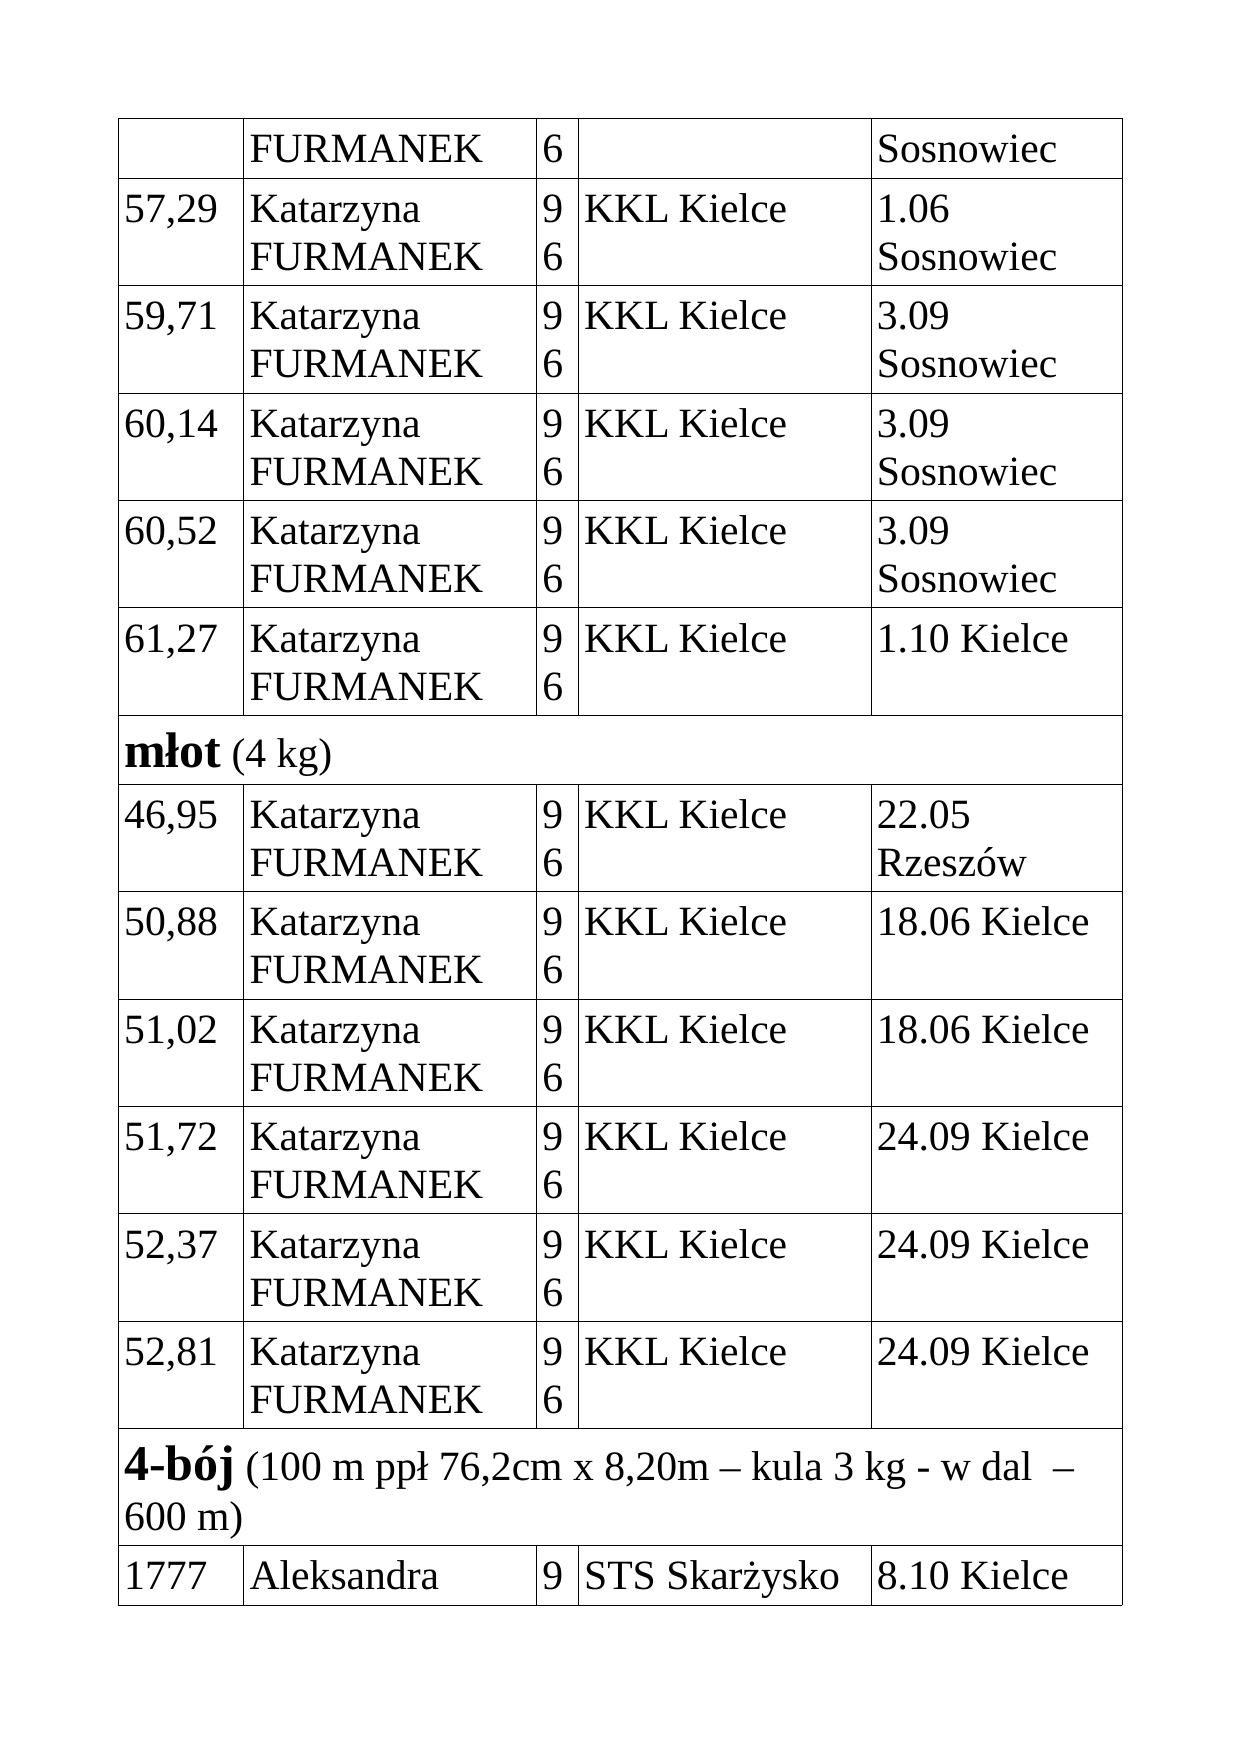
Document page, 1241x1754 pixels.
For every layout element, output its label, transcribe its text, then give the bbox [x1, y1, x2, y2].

table_cell 18.06 Kielce [872, 1000, 1122, 1106]
table_cell Katarzyna FURMANEK [244, 892, 536, 998]
table_cell 6 [537, 119, 578, 178]
table_cell 59,71 [119, 286, 243, 392]
table_cell 9 [537, 1546, 578, 1604]
table_cell 61,27 [119, 608, 243, 714]
table_cell 3.09 Sosnowiec [872, 286, 1122, 392]
table_cell Katarzyna FURMANEK [244, 179, 536, 285]
table_cell Sosnowiec [872, 119, 1122, 178]
table_cell KKL Kielce [579, 1214, 871, 1321]
table_cell 52,37 [119, 1214, 243, 1321]
table_cell KKL Kielce [579, 892, 871, 998]
table_cell 46,95 [119, 785, 243, 891]
table_cell 24.09 Kielce [872, 1214, 1122, 1321]
table_cell 1.10 Kielce [872, 608, 1122, 714]
table_cell 3.09 Sosnowiec [872, 501, 1122, 607]
table_cell KKL Kielce [579, 785, 871, 891]
table_cell 1.06 Sosnowiec [872, 179, 1122, 285]
table_cell 4-bój (100 m ppł 76,2cm x 8,20m – kula 3 kg - w dal – 600 m) [119, 1429, 1122, 1545]
table_cell 96 [537, 608, 578, 714]
table_cell młot (4 kg) [119, 716, 1122, 784]
table_cell 24.09 Kielce [872, 1322, 1122, 1428]
table_cell 51,72 [119, 1107, 243, 1213]
table_cell Katarzyna FURMANEK [244, 1214, 536, 1321]
table_cell 50,88 [119, 892, 243, 998]
table_cell FURMANEK [244, 119, 536, 178]
table_cell 96 [537, 1000, 578, 1106]
table_cell KKL Kielce [579, 1107, 871, 1213]
table_cell KKL Kielce [579, 501, 871, 607]
table_cell 24.09 Kielce [872, 1107, 1122, 1213]
table_cell Katarzyna FURMANEK [244, 1000, 536, 1106]
table_cell 57,29 [119, 179, 243, 285]
table_cell 60,14 [119, 394, 243, 500]
table_cell 96 [537, 1214, 578, 1321]
table_cell 1777 [119, 1546, 243, 1604]
table_cell 8.10 Kielce [872, 1546, 1122, 1604]
table_cell 22.05 Rzeszów [872, 785, 1122, 891]
table_cell KKL Kielce [579, 179, 871, 285]
table_cell 51,02 [119, 1000, 243, 1106]
table_cell Aleksandra [244, 1546, 536, 1604]
table_cell Katarzyna FURMANEK [244, 608, 536, 714]
table_cell Katarzyna FURMANEK [244, 1322, 536, 1428]
table_cell 96 [537, 892, 578, 998]
table_cell 96 [537, 394, 578, 500]
table_cell KKL Kielce [579, 1000, 871, 1106]
table_cell Katarzyna FURMANEK [244, 785, 536, 891]
table_cell 96 [537, 501, 578, 607]
table_cell KKL Kielce [579, 608, 871, 714]
table_cell KKL Kielce [579, 286, 871, 392]
table_cell [119, 119, 243, 178]
table_cell Katarzyna FURMANEK [244, 501, 536, 607]
table_cell 3.09 Sosnowiec [872, 394, 1122, 500]
table_cell KKL Kielce [579, 394, 871, 500]
table_cell Katarzyna FURMANEK [244, 394, 536, 500]
table_cell Katarzyna FURMANEK [244, 286, 536, 392]
table_cell 96 [537, 1322, 578, 1428]
table_cell KKL Kielce [579, 1322, 871, 1428]
table_cell 52,81 [119, 1322, 243, 1428]
table_cell 96 [537, 1107, 578, 1213]
table_cell 60,52 [119, 501, 243, 607]
table_cell [579, 119, 871, 178]
table_cell 96 [537, 179, 578, 285]
table_cell 18.06 Kielce [872, 892, 1122, 998]
table_cell 96 [537, 286, 578, 392]
table_cell STS Skarżysko [579, 1546, 871, 1604]
table_cell 96 [537, 785, 578, 891]
table_cell Katarzyna FURMANEK [244, 1107, 536, 1213]
